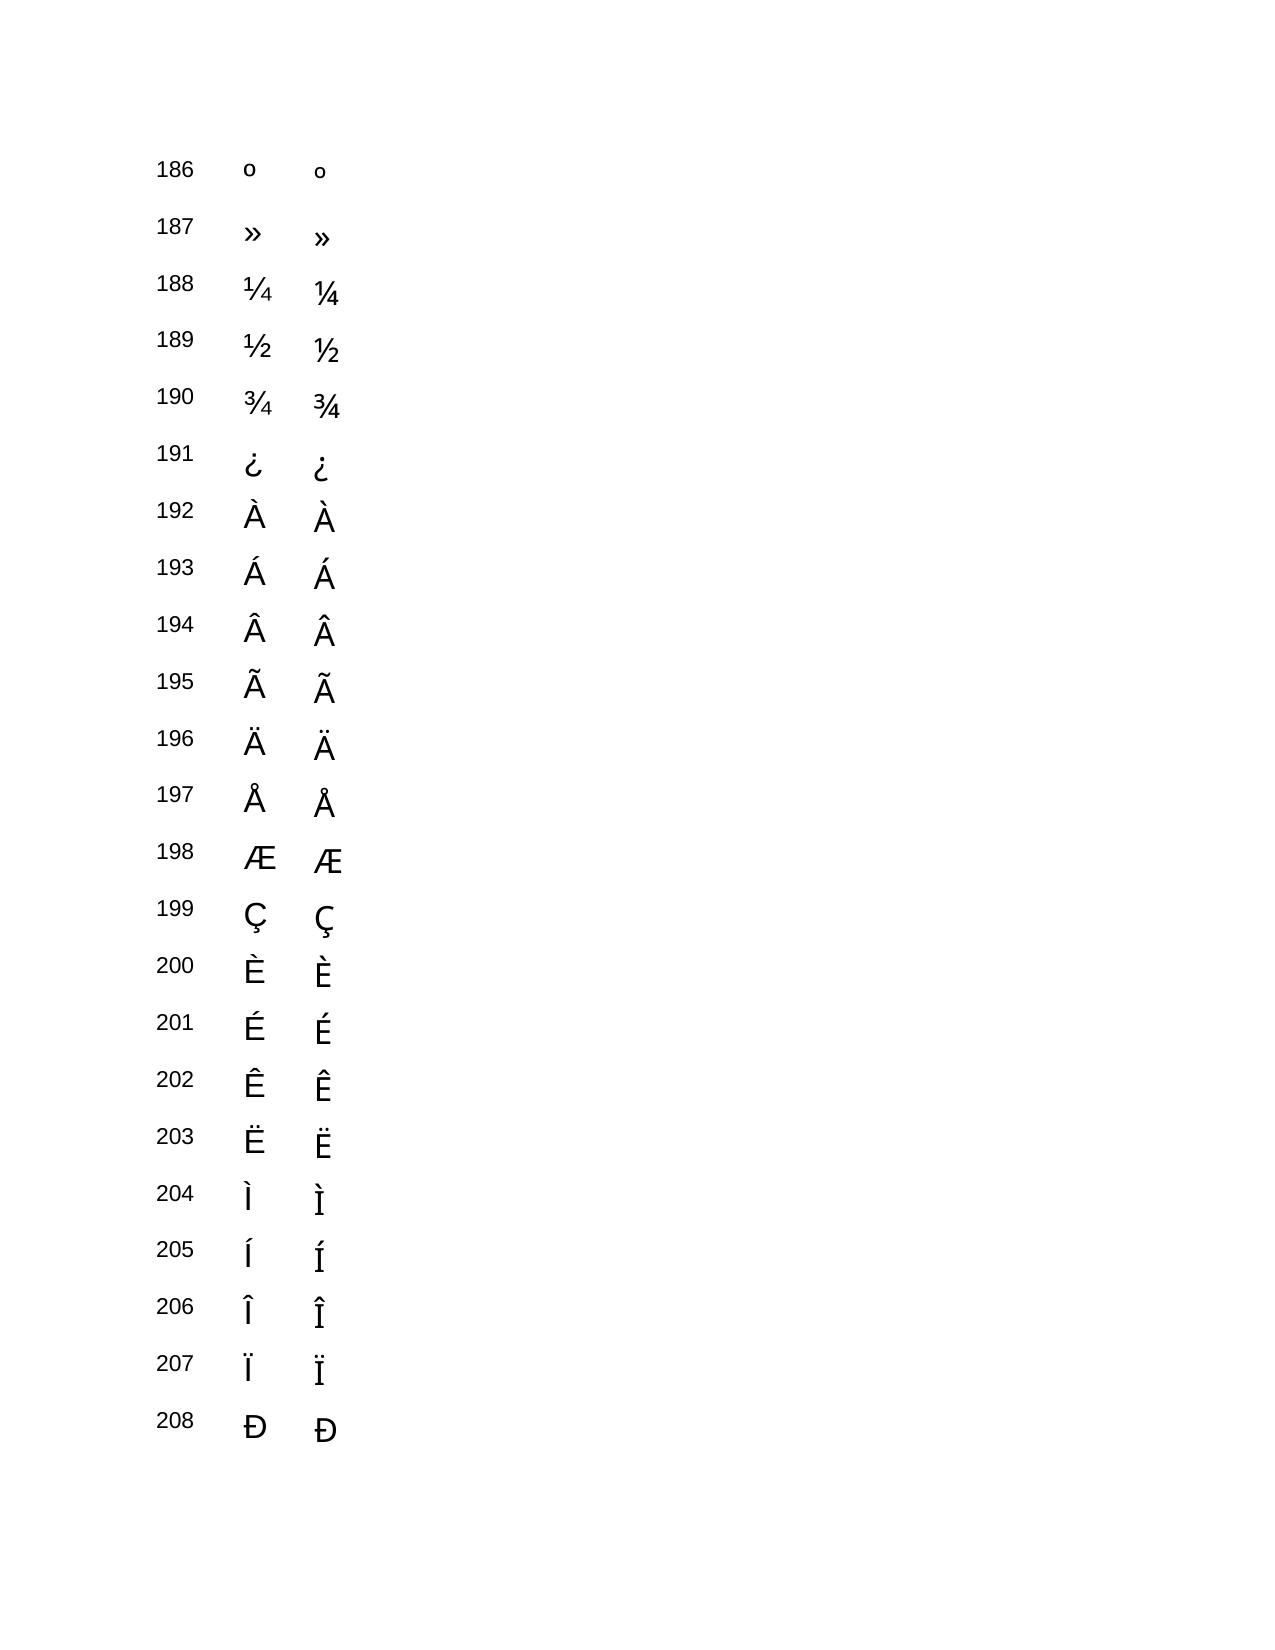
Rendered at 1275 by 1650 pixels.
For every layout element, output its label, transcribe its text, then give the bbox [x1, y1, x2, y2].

table_cell Â [238, 605, 308, 662]
table_cell Å [308, 776, 384, 832]
table_cell 190 [150, 378, 237, 434]
table_cell 208 [150, 1401, 237, 1458]
table_cell 193 [150, 548, 237, 605]
table_cell Í [308, 1231, 384, 1287]
table_cell Ç [308, 889, 384, 946]
table_cell À [308, 491, 384, 548]
table_cell Î [308, 1288, 384, 1344]
table_cell 187 [150, 207, 237, 264]
table_cell 191 [150, 434, 237, 491]
table_cell Ê [238, 1060, 308, 1117]
table_cell Æ [238, 833, 308, 889]
table_cell 196 [150, 719, 237, 776]
table_cell È [238, 946, 308, 1003]
table_cell Ë [308, 1117, 384, 1174]
table_cell Ã [238, 662, 308, 719]
table_cell 188 [150, 264, 237, 321]
table_cell ¼ [308, 264, 384, 321]
table_cell Î [238, 1288, 308, 1344]
table_cell Ì [308, 1174, 384, 1231]
table_cell º [238, 150, 308, 207]
table_cell È [308, 946, 384, 1003]
table_cell ¾ [308, 378, 384, 434]
table_cell Ï [238, 1344, 308, 1401]
table_cell À [238, 491, 308, 548]
table_cell ½ [308, 321, 384, 377]
table_cell 189 [150, 321, 237, 377]
table_cell Ã [308, 662, 384, 719]
table_cell Â [308, 605, 384, 662]
table_cell » [238, 207, 308, 264]
table_cell ½ [238, 321, 308, 377]
table_cell 199 [150, 889, 237, 946]
table_cell º [308, 150, 384, 207]
table_cell Ï [308, 1344, 384, 1401]
table_cell Ð [308, 1401, 384, 1458]
table_cell ¿ [238, 434, 308, 491]
table_cell 202 [150, 1060, 237, 1117]
table_cell 207 [150, 1344, 237, 1401]
table_cell Í [238, 1231, 308, 1287]
table_cell 205 [150, 1231, 237, 1287]
table_cell 192 [150, 491, 237, 548]
table_cell ¾ [238, 378, 308, 434]
table_cell ¼ [238, 264, 308, 321]
table_cell Ë [238, 1117, 308, 1174]
table_cell Á [308, 548, 384, 605]
table_cell Ð [238, 1401, 308, 1458]
table_cell » [308, 207, 384, 264]
table_cell Ê [308, 1060, 384, 1117]
table_cell Ç [238, 889, 308, 946]
table_cell 206 [150, 1288, 237, 1344]
table_cell 198 [150, 833, 237, 889]
table_cell 194 [150, 605, 237, 662]
table_cell É [308, 1003, 384, 1060]
table_cell Å [238, 776, 308, 832]
table_cell 186 [150, 150, 237, 207]
table_cell 197 [150, 776, 237, 832]
table_cell 200 [150, 946, 237, 1003]
table_cell Á [238, 548, 308, 605]
table_cell É [238, 1003, 308, 1060]
table_cell 201 [150, 1003, 237, 1060]
table_cell 204 [150, 1174, 237, 1231]
table_cell Ä [308, 719, 384, 776]
table_cell Ä [238, 719, 308, 776]
table_cell 195 [150, 662, 237, 719]
table_cell Æ [308, 833, 384, 889]
table_cell Ì [238, 1174, 308, 1231]
table_cell 203 [150, 1117, 237, 1174]
table_cell ¿ [308, 434, 384, 491]
